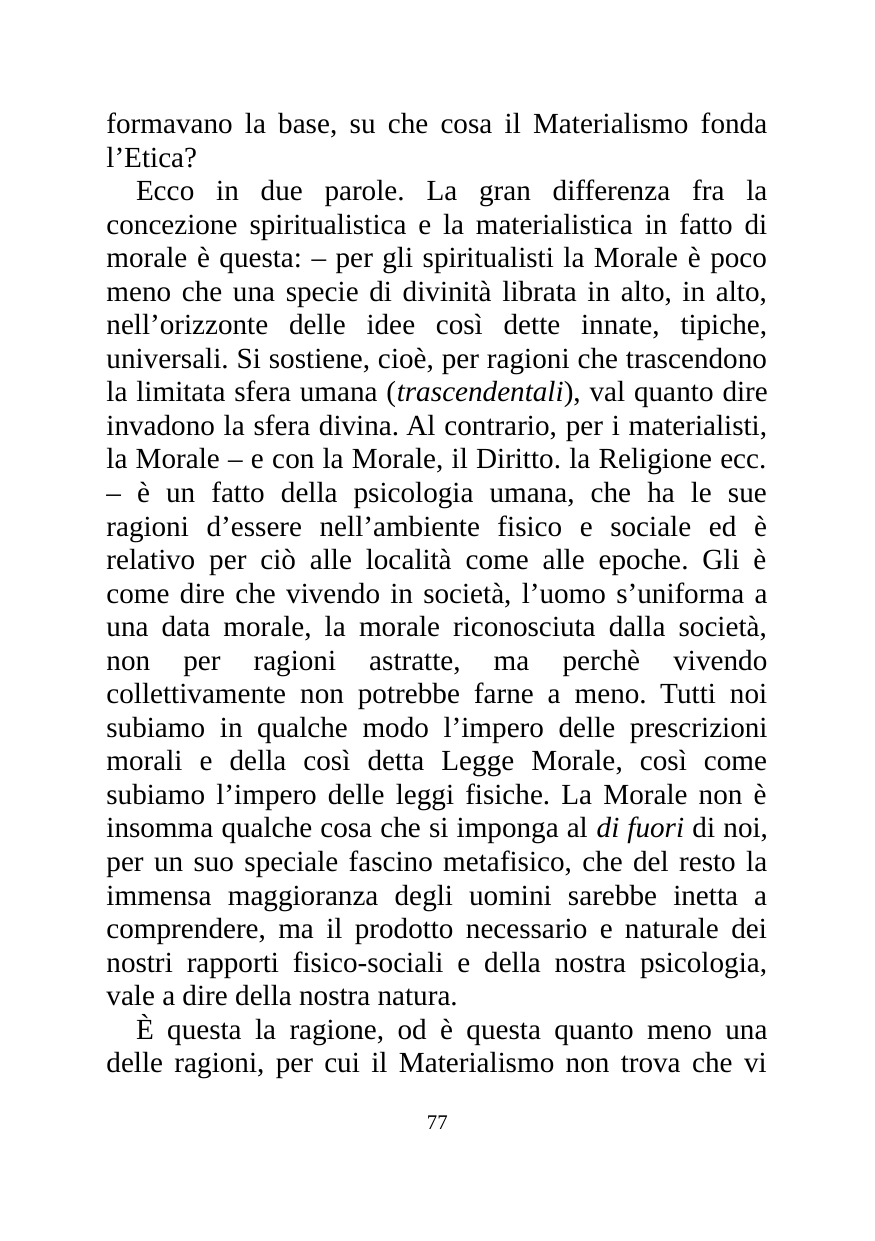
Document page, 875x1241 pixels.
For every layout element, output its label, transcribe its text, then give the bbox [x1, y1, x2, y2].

text Ecco in due parole. La gran differenza fra la concezione spiritualistica e la materialistica in fatto di morale è questa: – per gli spiritualisti la Morale è poco meno che una specie di divinità librata in alto, in alto, nell’orizzonte delle idee così dette innate, tipiche, universali. Si sostiene, cioè, per ragioni che trascendono la limitata sfera umana (trascendentali), val quanto dire invadono la sfera divina. Al contrario, per i materialisti, la Morale – e con la Morale, il Diritto. la Religione ecc. – è un fatto della psicologia umana, che ha le sue ragioni d’essere nell’ambiente fisico e sociale ed è relativo per ciò alle località come alle epoche. Gli è come dire che vivendo in società, l’uomo s’uniforma a una data morale, la morale riconosciuta dalla società, non per ragioni astratte, ma perchè vivendo collettivamente non potrebbe farne a meno. Tutti noi subiamo in qualche modo l’impero delle prescrizioni morali e della così detta Legge Morale, così come subiamo l’impero delle leggi fisiche. La Morale non è insomma qualche cosa che si imponga al di fuori di noi, per un suo speciale fascino metafisico, che del resto la immensa maggioranza degli uomini sarebbe inetta a comprendere, ma il prodotto necessario e naturale dei nostri rapporti fisico-sociali e della nostra psicologia, vale a dire della nostra natura. [106, 173, 768, 1012]
text formavano la base, su che cosa il Materialismo fonda l’Etica? [106, 106, 768, 173]
text È questa la ragione, od è questa quanto meno una delle ragioni, per cui il Materialismo non trova che vi [106, 1012, 768, 1079]
